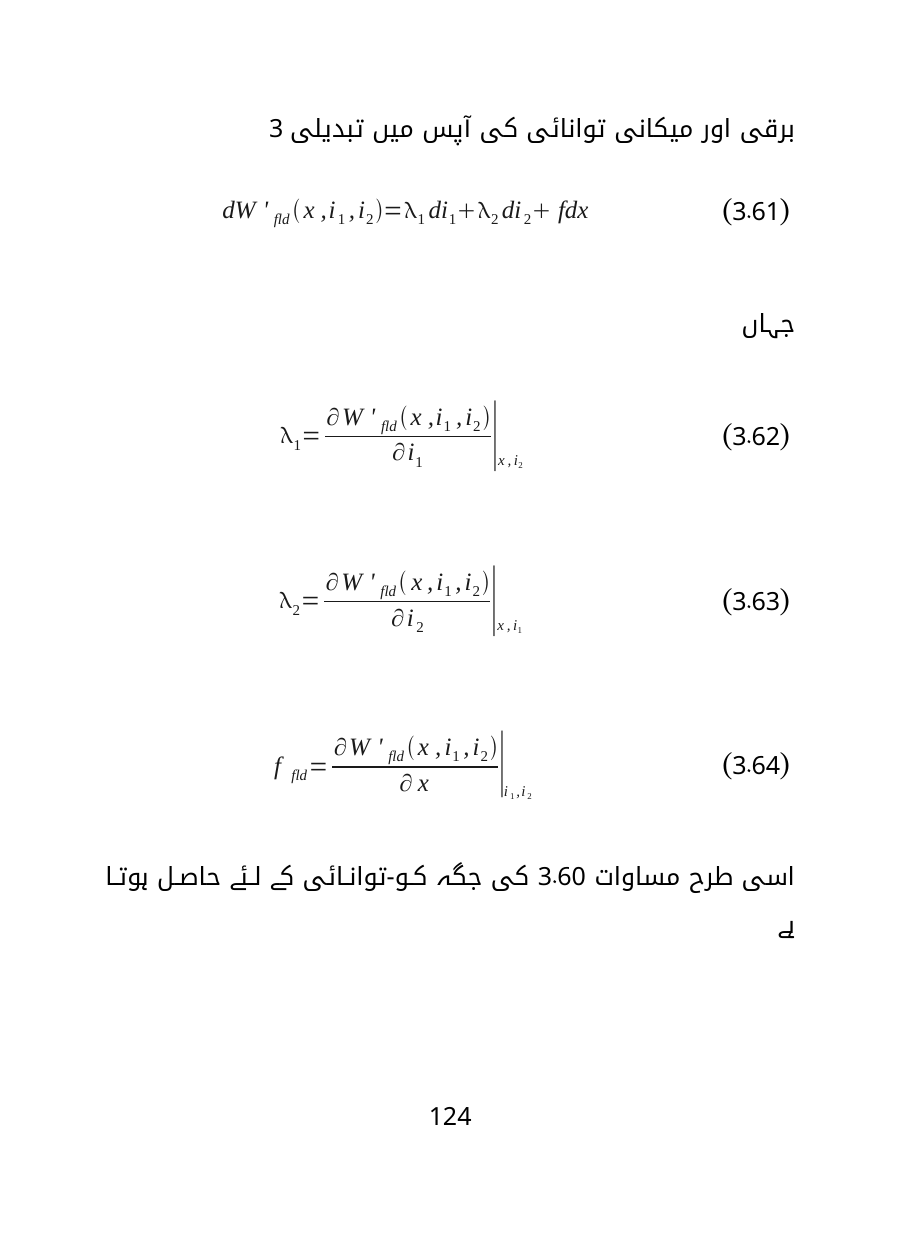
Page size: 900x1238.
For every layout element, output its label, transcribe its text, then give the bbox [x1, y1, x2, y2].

table_header [105, 560, 687, 657]
table_header [105, 394, 688, 491]
table_header (3.64) [687, 725, 795, 819]
table_header [105, 183, 696, 254]
table_header (3.62) [689, 394, 795, 491]
table_header (3.61) [696, 183, 795, 254]
text اسی طرح مساوات 3.60 کی جگہ کو-توانائی کے لئے حاصل ہوتا ہے [105, 854, 795, 948]
text جہاں [105, 300, 795, 348]
table_header [105, 725, 687, 819]
table_header (3.63) [687, 560, 795, 657]
